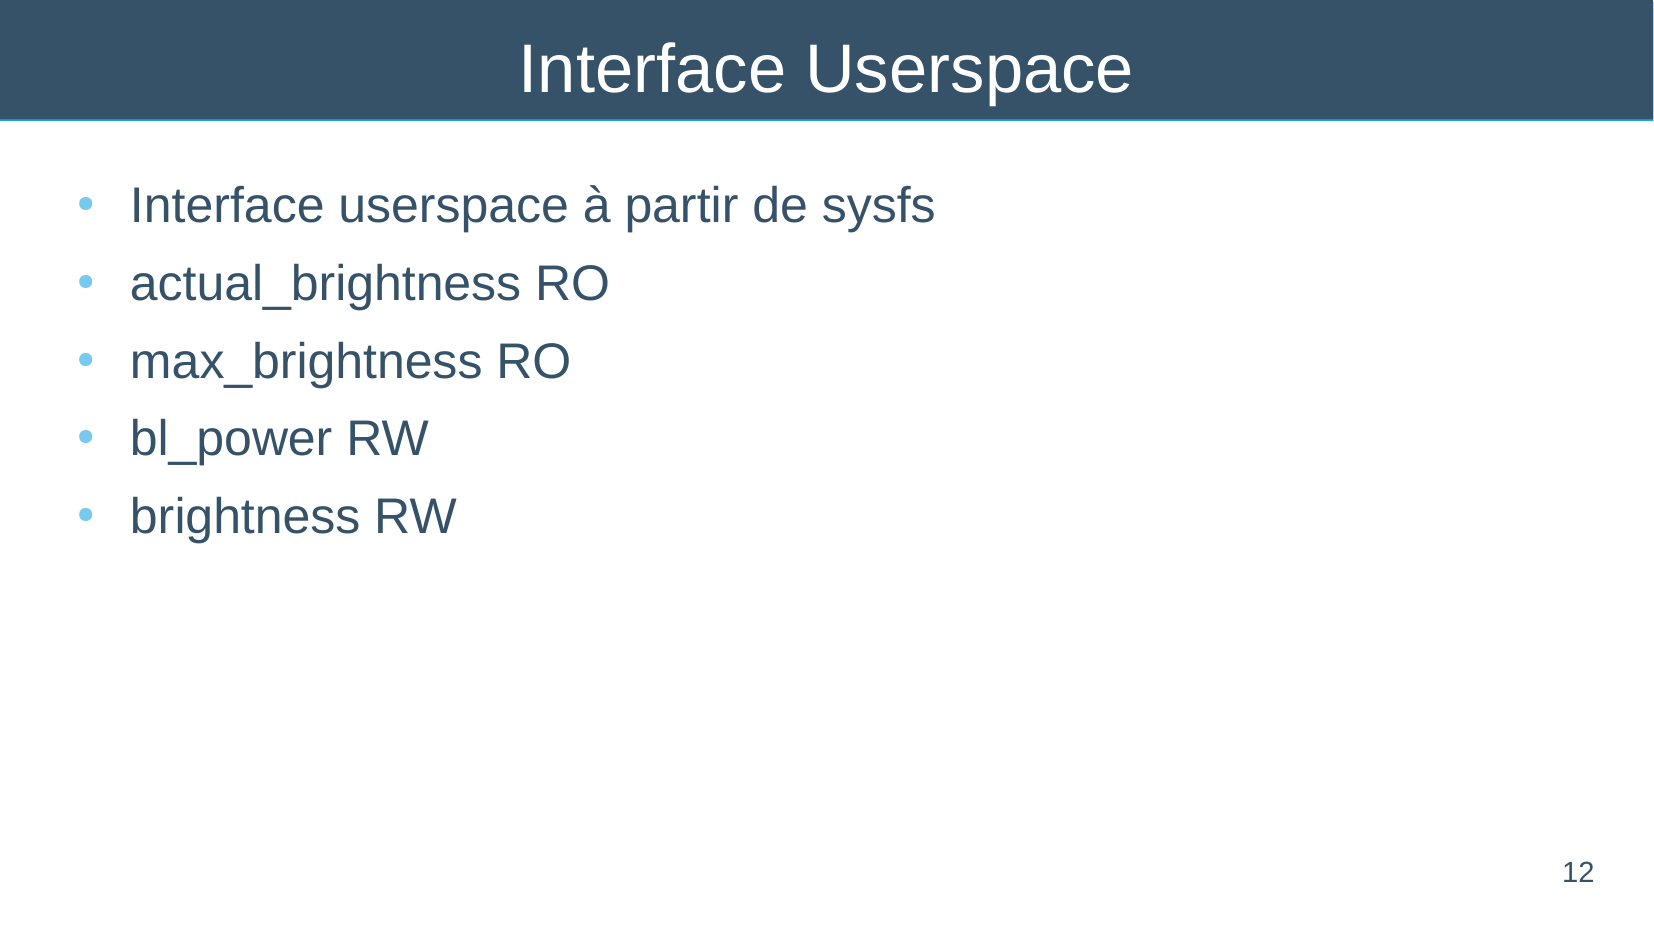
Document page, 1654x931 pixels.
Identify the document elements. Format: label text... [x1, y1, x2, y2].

list Interface userspace à partir de sysfs actual_brightness RO max_brightness RO bl_power RW brightness RW [59, 177, 1595, 768]
title Interface Userspace [59, 29, 1595, 108]
